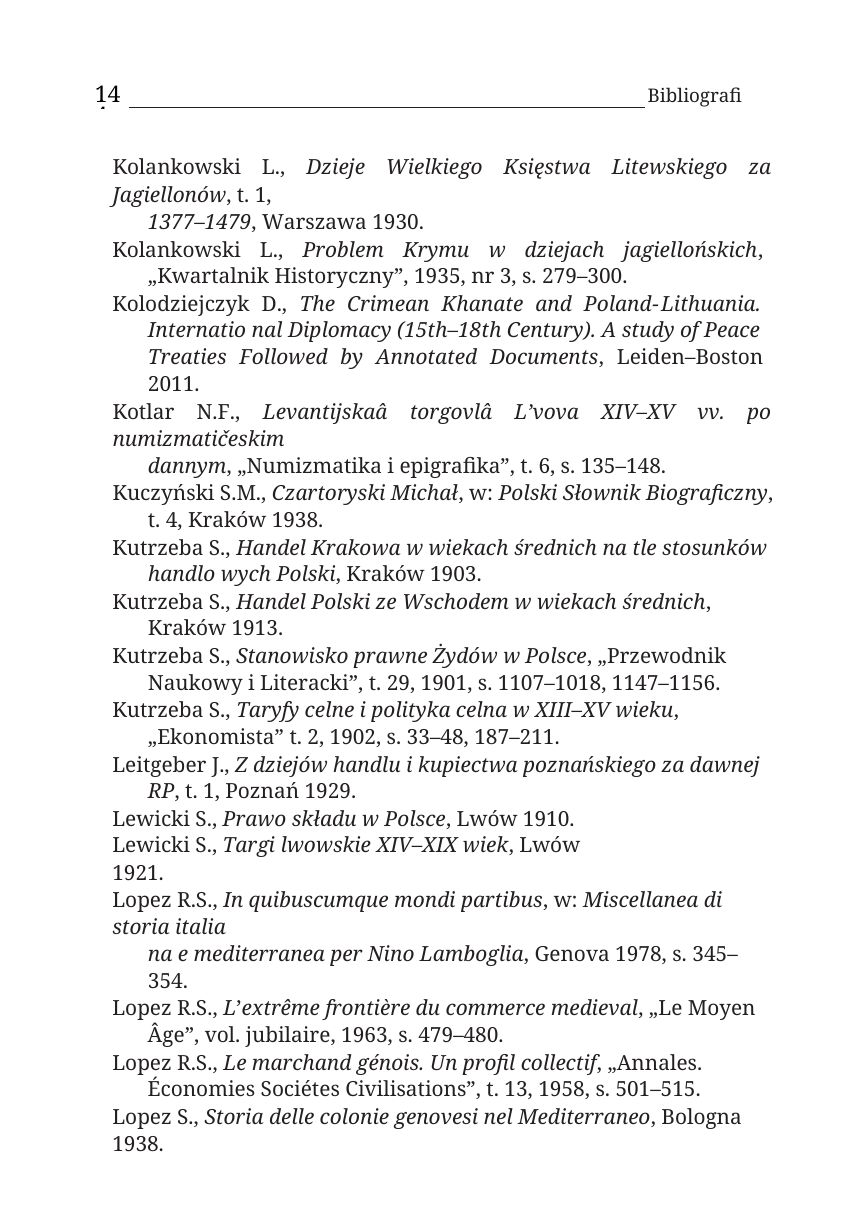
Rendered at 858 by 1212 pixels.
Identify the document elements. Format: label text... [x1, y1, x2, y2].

text Leitgeber J., Z dziejów handlu i kupiectwa poznańskiego za dawnej RP, t. 1, Poznań 1929. [112, 751, 774, 805]
text na e mediterranea per Nino Lamboglia, Genova 1978, s. 345–354. [148, 940, 774, 994]
text Kutrzeba S., Handel Polski ze Wschodem w wiekach średnich, Kraków 1913. [112, 588, 726, 642]
text Kolodziejczyk D., The Crimean Khanate and Poland‑Lithuania. Internatio­ nal Diplomacy (15th–18th Century). A study of Peace Treaties Followed by Annotated Documents, Leiden–Boston 2011. [112, 289, 763, 398]
text Kolankowski L., Dzieje Wielkiego Księstwa Litewskiego za Jagiellonów, t. 1, [112, 153, 774, 208]
text Kutrzeba S., Taryfy celne i polityka celna w XIII–XV wieku, „Ekonomista” t. 2, 1902, s. 33–48, 187–211. [112, 696, 770, 750]
text Kutrzeba S., Handel Krakowa w wiekach średnich na tle stosunków handlo­ wych Polski, Kraków 1903. [112, 533, 774, 588]
text 1377–1479, Warszawa 1930. [148, 208, 774, 235]
text Lopez R.S., Le marchand génois. Un profil collectif, „Annales. Économies Sociétes Civilisations”, t. 13, 1958, s. 501–515. [112, 1048, 774, 1103]
text Kotlar N.F., Levantijskaâ torgovlâ L’vova XIV–XV vv. po numizmatičeskim [112, 398, 774, 452]
text Kolankowski L., Problem Krymu w dziejach jagiellońskich, „Kwartalnik Historyczny”, 1935, nr 3, s. 279–300. [112, 235, 763, 289]
text Kuczyński S.M., Czartoryski Michał, w: Polski Słownik Biograficzny, t. 4, Kraków 1938. [112, 479, 774, 533]
text Lopez S., Storia delle colonie genovesi nel Mediterraneo, Bologna 1938. [112, 1103, 774, 1156]
text Lewicki S., Prawo składu w Polsce, Lwów 1910. Lewicki S., Targi lwowskie XIV–XIX wiek, Lwów 1921. [112, 805, 601, 886]
text Lopez R.S., In quibuscumque mondi partibus, w: Miscellanea di storia italia­ [112, 886, 774, 940]
text Lopez R.S., L’extrême frontière du commerce medieval, „Le Moyen Âge”, vol. jubilaire, 1963, s. 479–480. [112, 994, 774, 1048]
text Kutrzeba S., Stanowisko prawne Żydów w Polsce, „Przewodnik Naukowy i Literacki”, t. 29, 1901, s. 1107–1018, 1147–1156. [112, 642, 768, 696]
text dannym, „Numizmatika i epigrafika”, t. 6, s. 135–148. [148, 452, 774, 479]
